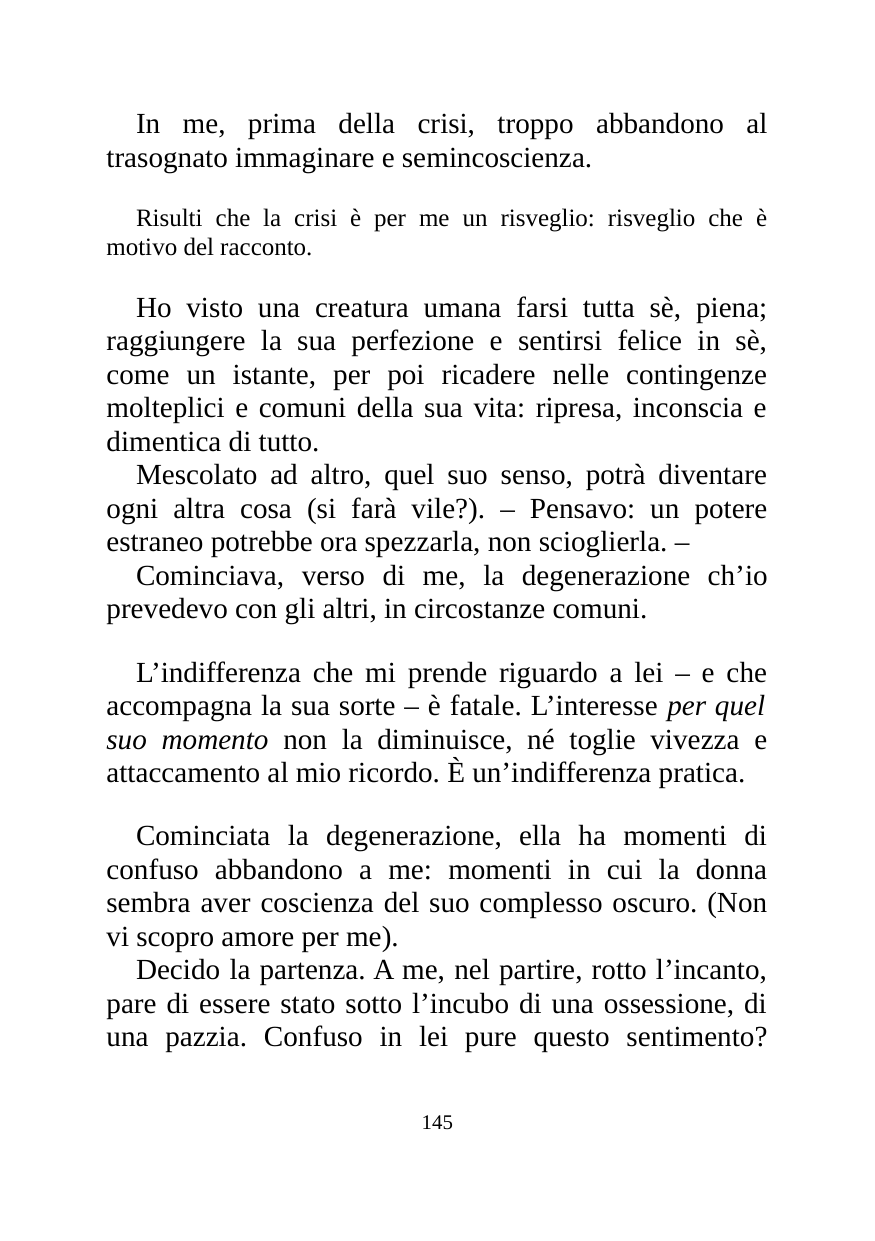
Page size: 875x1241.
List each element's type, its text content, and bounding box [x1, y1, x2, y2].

text Mescolato ad altro, quel suo senso, potrà diventare ogni altra cosa (si farà vile?). – Pensavo: un potere estraneo potrebbe ora spezzarla, non scioglierla. – [106, 457, 768, 558]
text L’indifferenza che mi prende riguardo a lei – e che accompagna la sua sorte – è fatale. L’interesse per quel suo momento non la diminuisce, né toglie vivezza e attaccamento al mio ricordo. È un’indifferenza pratica. [106, 655, 768, 789]
text Cominciava, verso di me, la degenerazione ch’io prevedevo con gli altri, in circostanze comuni. [106, 558, 768, 625]
text Ho visto una creatura umana farsi tutta sè, piena; raggiungere la sua perfezione e sentirsi felice in sè, come un istante, per poi ricadere nelle contingenze molteplici e comuni della sua vita: ripresa, inconscia e dimentica di tutto. [106, 290, 768, 457]
text In me, prima della crisi, troppo abbandono al trasognato immaginare e semincoscienza. [106, 106, 768, 173]
text Decido la partenza. A me, nel partire, rotto l’incanto, pare di essere stato sotto l’incubo di una ossessione, di una pazzia. Confuso in lei pure questo sentimento? [106, 952, 768, 1053]
text Risulti che la crisi è per me un risveglio: risveglio che è motivo del racconto. [106, 203, 768, 260]
text Cominciata la degenerazione, ella ha momenti di confuso abbandono a me: momenti in cui la donna sembra aver coscienza del suo complesso oscuro. (Non vi scopro amore per me). [106, 818, 768, 952]
